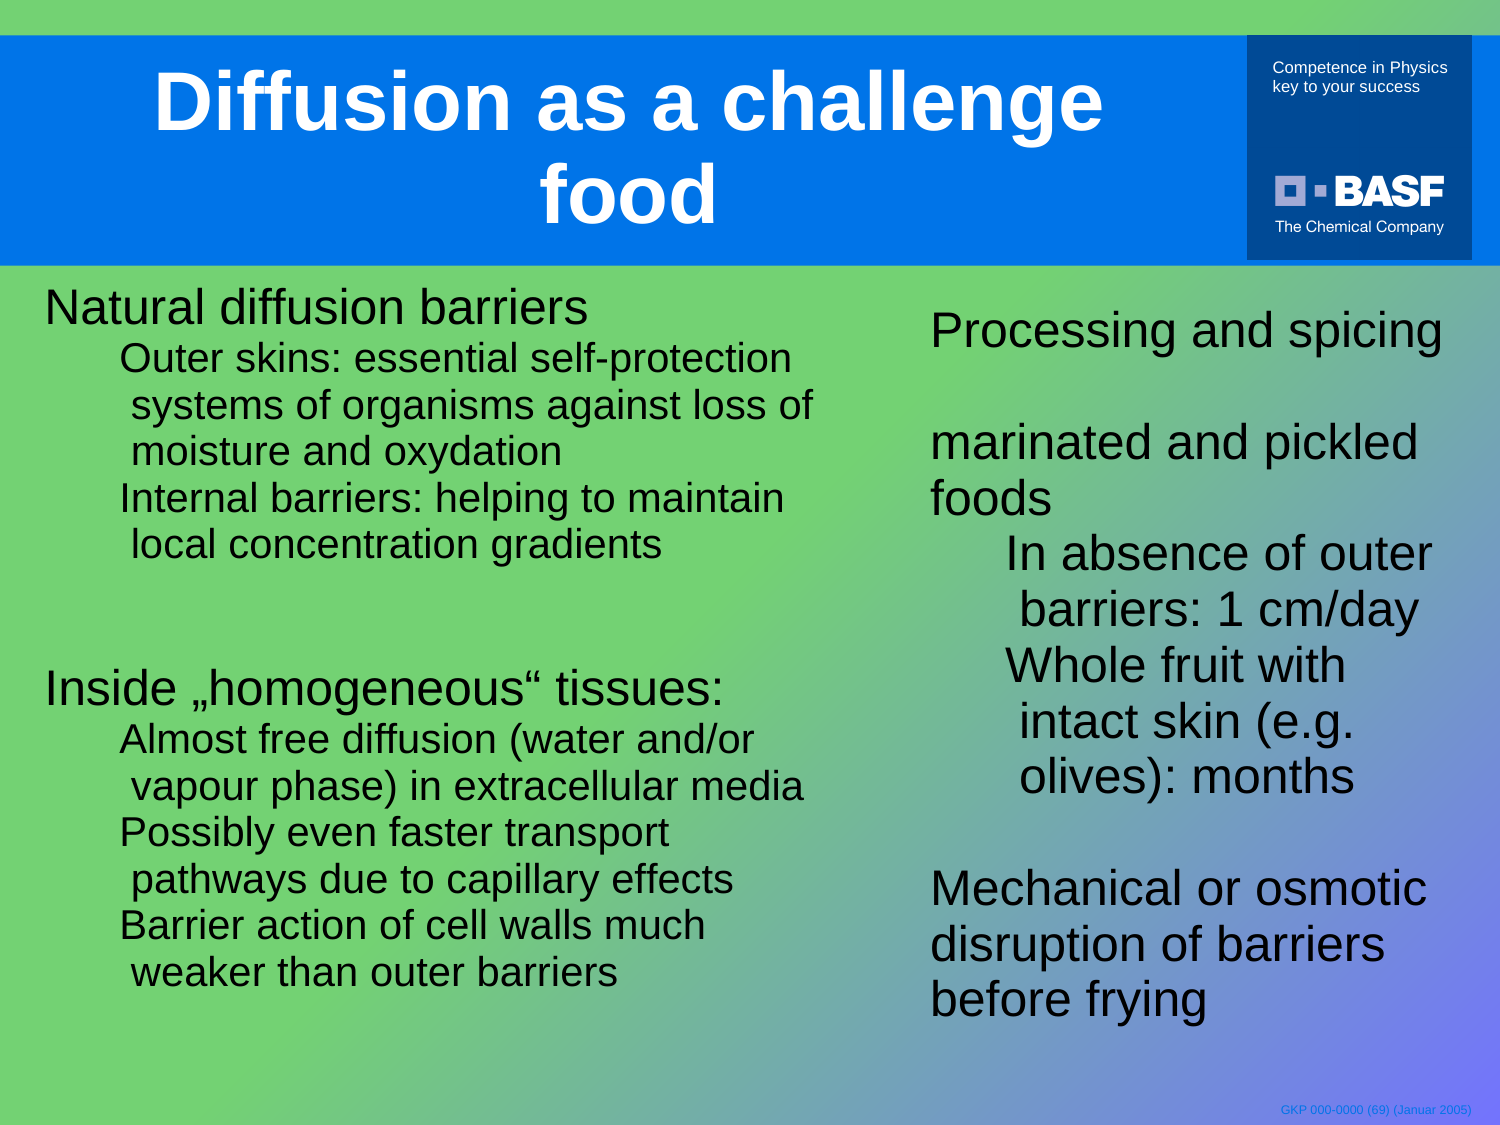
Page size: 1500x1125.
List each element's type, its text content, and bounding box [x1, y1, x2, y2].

text_box Natural diffusion barriers Outer skins: essential self-protection systems of organisms against loss of moisture and oxydation Internal barriers: helping to maintain local concentration gradients Inside „homogeneous“ tissues: Almost free diffusion (water and/or vapour phase) in extracellular media Possibly even faster transport pathways due to capillary effects Barrier action of cell walls much weaker than outer barriers [29, 271, 840, 1007]
picture [1247, 35, 1472, 260]
title Diffusion as a challenge food [27, 54, 1232, 246]
title Going micro and nano: approaching the apparent dwarf [1438, 1063, 1500, 1125]
text_box Processing and spicing marinated and pickled foods In absence of outer barriers: 1 cm/day Whole fruit with intact skin (e.g. olives): months Mechanical or osmotic disruption of barriers before frying [915, 295, 1466, 1035]
